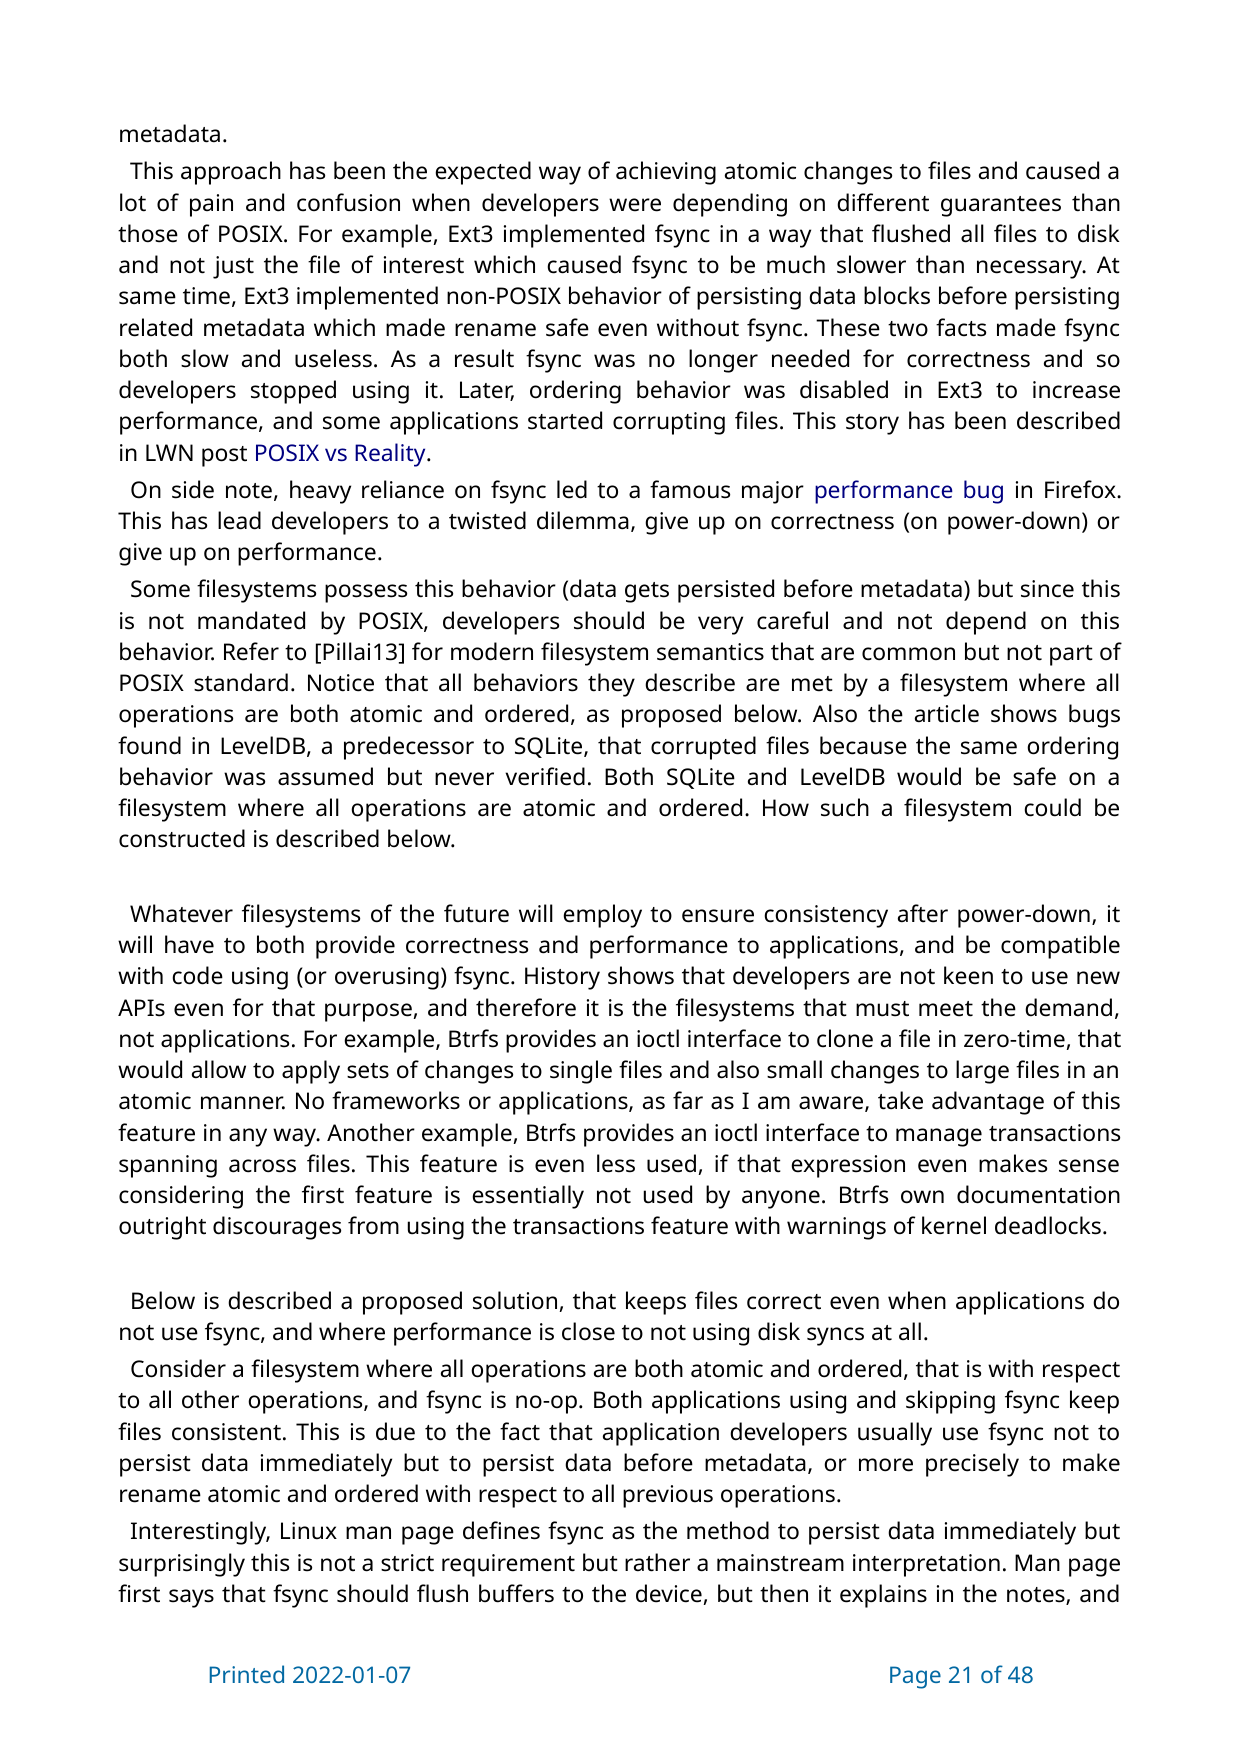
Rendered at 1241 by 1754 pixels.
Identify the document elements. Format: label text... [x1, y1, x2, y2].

text This approach has been the expected way of achieving atomic changes to files and caused a lot of pain and confusion when developers were depending on different guarantees than those of POSIX. For example, Ext3 implemented fsync in a way that flushed all files to disk and not just the file of interest which caused fsync to be much slower than necessary. At same time, Ext3 implemented non-POSIX behavior of persisting data blocks before persisting related metadata which made rename safe even without fsync. These two facts made fsync both slow and useless. As a result fsync was no longer needed for correctness and so developers stopped using it. Later, ordering behavior was disabled in Ext3 to increase performance, and some applications started corrupting files. This story has been described in LWN post POSIX vs Reality. [118, 155, 1122, 468]
text Interestingly, Linux man page defines fsync as the method to persist data immediately but surprisingly this is not a strict requirement but rather a mainstream interpretation. Man page first says that fsync should flush buffers to the device, but then it explains in the notes, and [118, 1515, 1122, 1609]
text Some filesystems possess this behavior (data gets persisted before metadata) but since this is not mandated by POSIX, developers should be very careful and not depend on this behavior. Refer to [Pillai13] for modern filesystem semantics that are common but not part of POSIX standard. Notice that all behaviors they describe are met by a filesystem where all operations are both atomic and ordered, as proposed below. Also the article shows bugs found in LevelDB, a predecessor to SQLite, that corrupted files because the same ordering behavior was assumed but never verified. Both SQLite and LevelDB would be safe on a filesystem where all operations are atomic and ordered. How such a filesystem could be constructed is described below. [118, 573, 1122, 855]
text Whatever filesystems of the future will employ to ensure consistency after power-down, it will have to both provide correctness and performance to applications, and be compatible with code using (or overusing) fsync. History shows that developers are not keen to use new APIs even for that purpose, and therefore it is the filesystems that must meet the demand, not applications. For example, Btrfs provides an ioctl interface to clone a file in zero-time, that would allow to apply sets of changes to single files and also small changes to large files in an atomic manner. No frameworks or applications, as far as I am aware, take advantage of this feature in any way. Another example, Btrfs provides an ioctl interface to manage transactions spanning across files. This feature is even less used, if that expression even makes sense considering the first feature is essentially not used by anyone. Btrfs own documentation outright discourages from using the transactions feature with warnings of kernel deadlocks. [118, 898, 1122, 1242]
text Below is described a proposed solution, that keeps files correct even when applications do not use fsync, and where performance is close to not using disk syncs at all. [118, 1285, 1122, 1347]
text On side note, heavy reliance on fsync led to a famous major performance bug in Firefox. This has lead developers to a twisted dilemma, give up on correctness (on power-down) or give up on performance. [118, 474, 1122, 567]
text Consider a filesystem where all operations are both atomic and ordered, that is with respect to all other operations, and fsync is no-op. Both applications using and skipping fsync keep files consistent. This is due to the fact that application developers usually use fsync not to persist data immediately but to persist data before metadata, or more precisely to make rename atomic and ordered with respect to all previous operations. [118, 1353, 1122, 1509]
text metadata. [118, 118, 1122, 149]
